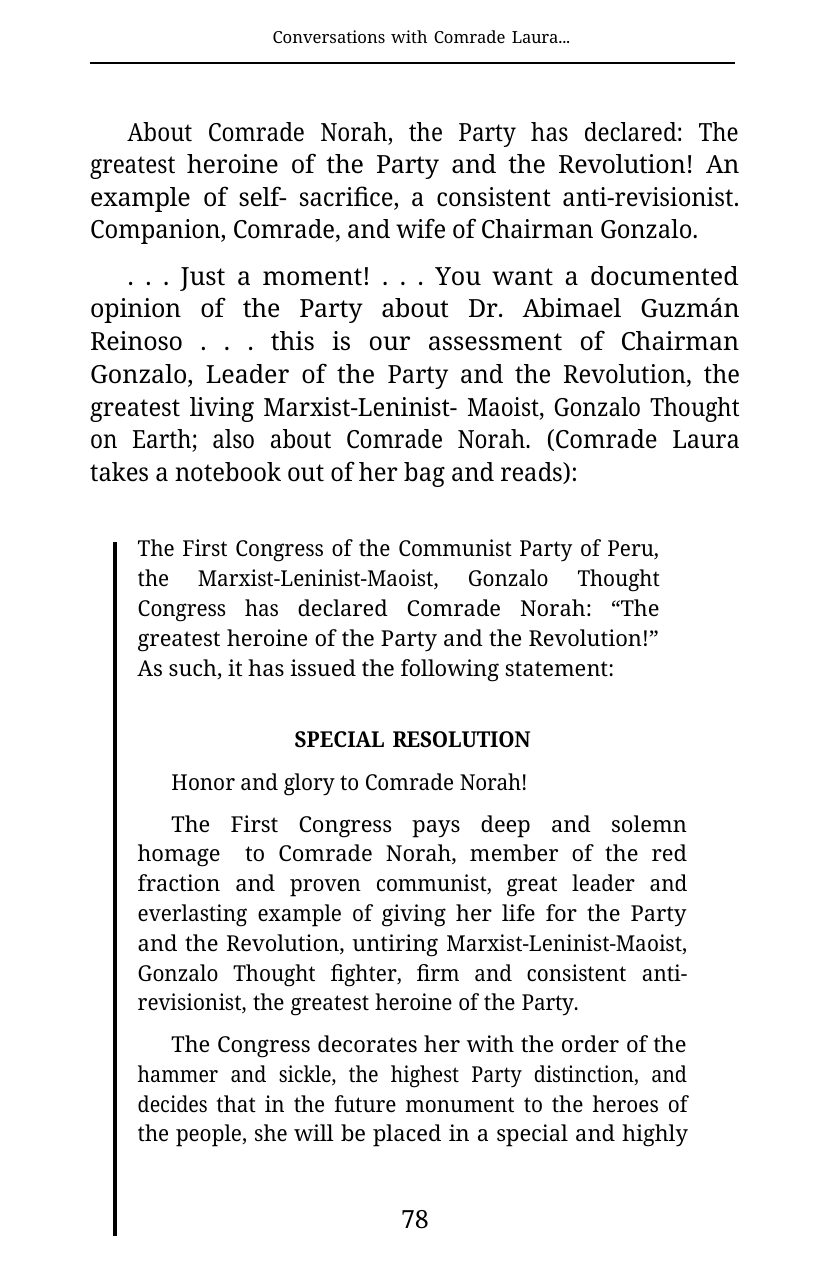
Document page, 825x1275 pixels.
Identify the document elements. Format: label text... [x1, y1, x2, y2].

text Honor and glory to Comrade Norah! [171, 767, 752, 796]
text The First Congress of the Communist Party of Peru, the Marxist-Leninist-Maoist, Gonzalo Thought Congress has declared Comrade Norah: “The greatest heroine of the Party and the Revolution!” As such, it has issued the following statement: [137, 533, 660, 682]
text The Congress decorates her with the order of the hammer and sickle, the highest Party distinction, and decides that in the future monument to the heroes of the people, she will be placed in a special and highly [137, 1029, 688, 1148]
text About Comrade Norah, the Party has declared: The greatest heroine of the Party and the Revolution! An example of self- sacrifice, a consistent anti-revisionist. Companion, Comrade, and wife of Chairman Gonzalo. [90, 115, 740, 246]
text The First Congress pays deep and solemn homage to Comrade Norah, member of the red fraction and proven communist, great leader and everlasting example of giving her life for the Party and the Revolution, untiring Marxist-Leninist-Maoist, Gonzalo Thought fighter, firm and consistent anti-revisionist, the greatest heroine of the Party. [137, 809, 687, 1017]
text Conversations with Comrade Laura... [272, 26, 752, 48]
text . . . Just a moment! . . . You want a documented opinion of the Party about Dr. Abimael Guzmán Reinoso . . . this is our assessment of Chairman Gonzalo, Leader of the Party and the Revolution, the greatest living Marxist-Leninist- Maoist, Gonzalo Thought on Earth; also about Comrade Norah. (Comrade Laura takes a notebook out of her bag and reads): [90, 260, 740, 489]
text SPECIAL RESOLUTION [117, 724, 739, 754]
text [86, 724, 113, 754]
